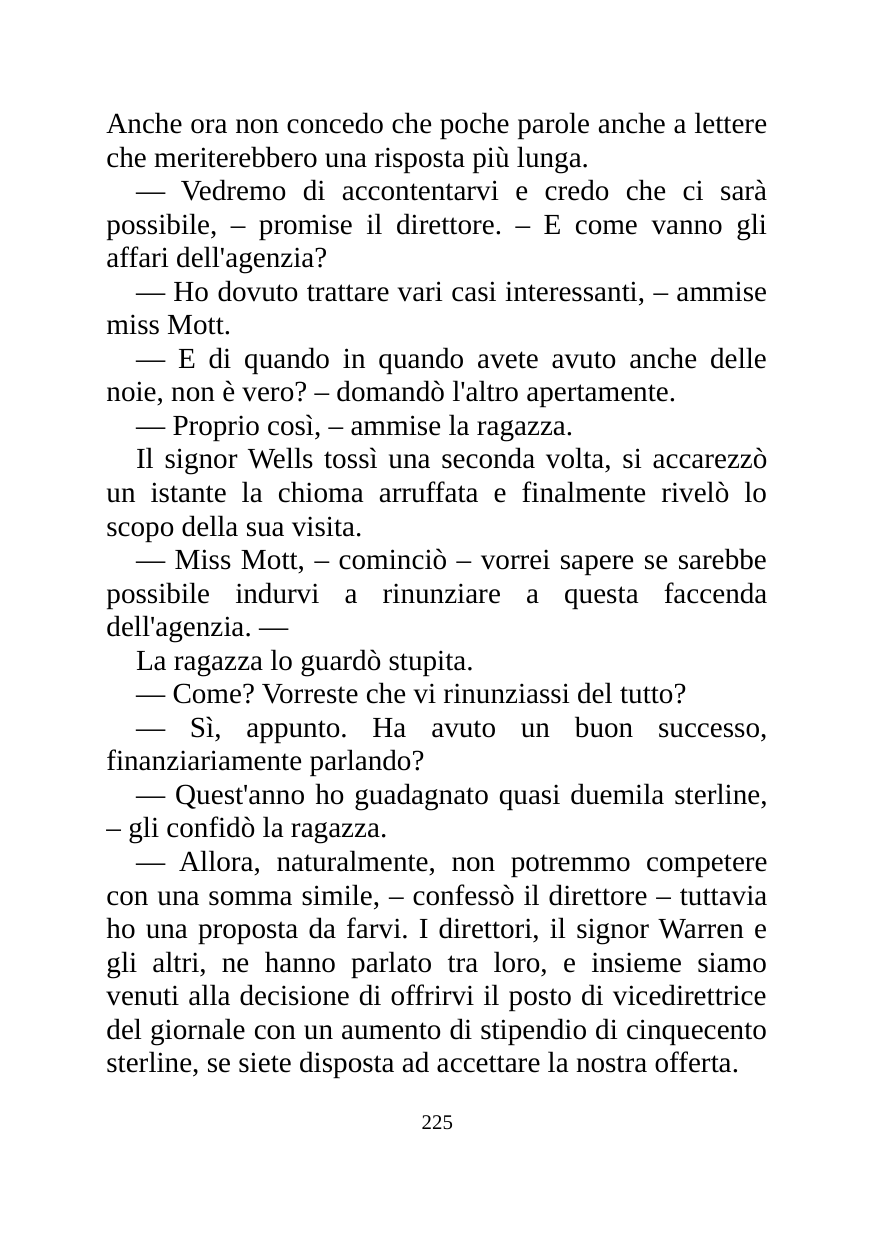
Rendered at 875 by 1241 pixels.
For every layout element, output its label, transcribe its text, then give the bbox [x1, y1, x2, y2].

text — Allora, naturalmente, non potremmo competere con una somma simile, – confessò il direttore – tuttavia ho una proposta da farvi. I direttori, il signor Warren e gli altri, ne hanno parlato tra loro, e insieme siamo venuti alla decisione di offrirvi il posto di vicedirettrice del giornale con un aumento di stipendio di cinquecento sterline, se siete disposta ad accettare la nostra offerta. [106, 844, 768, 1079]
text Il signor Wells tossì una seconda volta, si accarezzò un istante la chioma arruffata e finalmente rivelò lo scopo della sua visita. [106, 442, 768, 542]
text — Quest'anno ho guadagnato quasi duemila sterline, – gli confidò la ragazza. [106, 777, 768, 844]
text — Come? Vorreste che vi rinunziassi del tutto? [106, 676, 768, 710]
text — E di quando in quando avete avuto anche delle noie, non è vero? – domandò l'altro apertamente. [106, 341, 768, 408]
text La ragazza lo guardò stupita. [106, 643, 768, 676]
text — Vedremo di accontentarvi e credo che ci sarà possibile, – promise il direttore. – E come vanno gli affari dell'agenzia? [106, 173, 768, 274]
text — Miss Mott, – cominciò – vorrei sapere se sarebbe possibile indurvi a rinunziare a questa faccenda dell'agenzia. — [106, 542, 768, 643]
text — Ho dovuto trattare vari casi interessanti, – ammise miss Mott. [106, 274, 768, 341]
text Anche ora non concedo che poche parole anche a lettere che meriterebbero una risposta più lunga. [106, 106, 768, 173]
text — Proprio così, – ammise la ragazza. [106, 408, 768, 442]
text — Sì, appunto. Ha avuto un buon successo, finanziariamente parlando? [106, 710, 768, 777]
